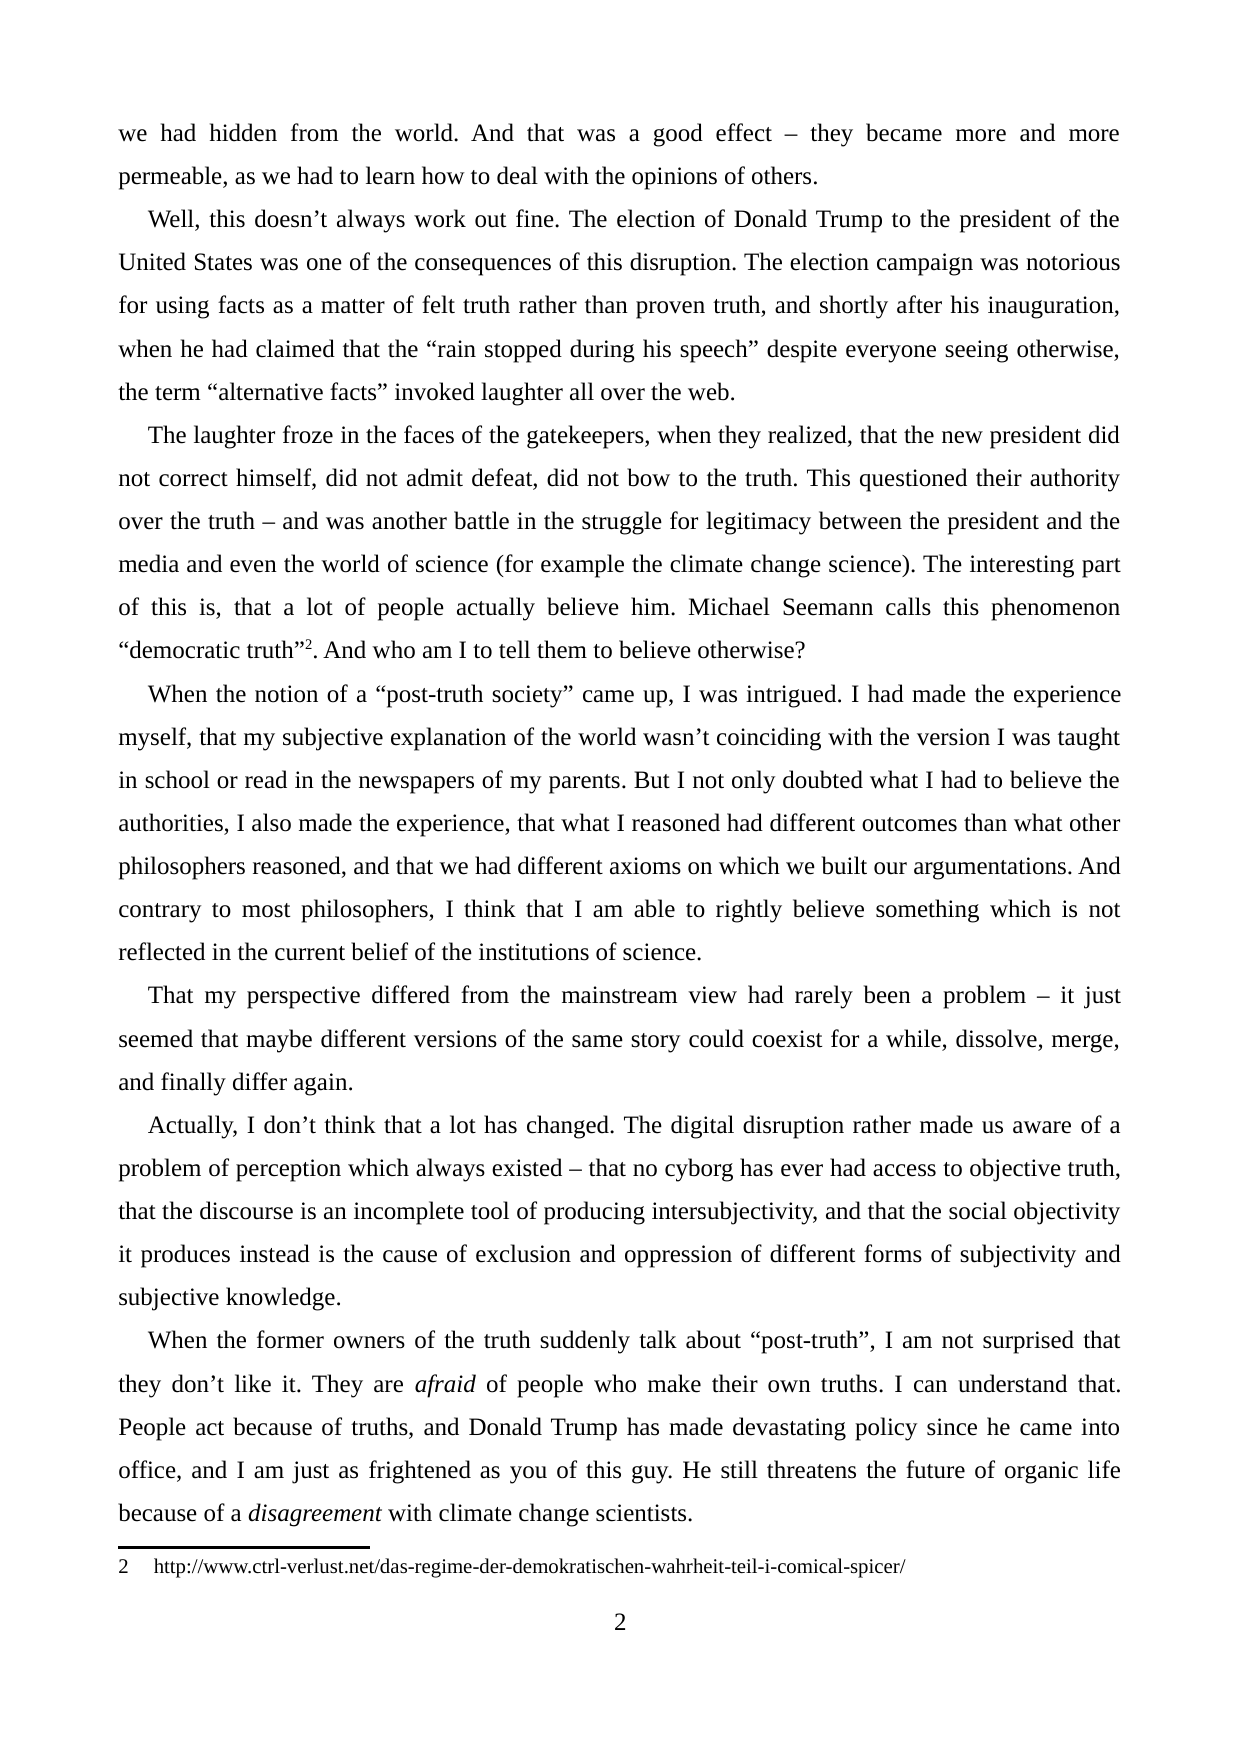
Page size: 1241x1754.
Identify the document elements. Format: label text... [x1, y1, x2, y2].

text Well, this doesn’t always work out fine. The election of Donald Trump to the president of the United States was one of the consequences of this disruption. The election campaign was notorious for using facts as a matter of felt truth rather than proven truth, and shortly after his inauguration, when he had claimed that the “rain stopped during his speech” despite everyone seeing otherwise, the term “alternative facts” invoked laughter all over the web. [118, 204, 1122, 406]
text we had hidden from the world. And that was a good effect – they became more and more permeable, as we had to learn how to deal with the opinions of others. [118, 118, 1122, 190]
text The laughter froze in the faces of the gatekeepers, when they realized, that the new president did not correct himself, did not admit defeat, did not bow to the truth. This questioned their authority over the truth – and was another battle in the struggle for legitimacy between the president and the media and even the world of science (for example the climate change science). The interesting part of this is, that a lot of people actually believe him. Michael Seemann calls this phenomenon “democratic truth”. And who am I to tell them to believe otherwise? [118, 420, 1122, 664]
text That my perspective differed from the mainstream view had rarely been a problem – it just seemed that maybe different versions of the same story could coexist for a while, dissolve, merge, and finally differ again. [118, 981, 1122, 1096]
text Actually, I don’t think that a lot has changed. The digital disruption rather made us aware of a problem of perception which always existed – that no cyborg has ever had access to objective truth, that the discourse is an incomplete tool of producing intersubjectivity, and that the social objectivity it produces instead is the cause of exclusion and oppression of different forms of subjectivity and subjective knowledge. [118, 1110, 1122, 1311]
text When the notion of a “post-truth society” came up, I was intrigued. I had made the experience myself, that my subjective explanation of the world wasn’t coinciding with the version I was taught in school or read in the newspapers of my parents. But I not only doubted what I had to believe the authorities, I also made the experience, that what I reasoned had different outcomes than what other philosophers reasoned, and that we had different axioms on which we built our argumentations. And contrary to most philosophers, I think that I am able to rightly believe something which is not reflected in the current belief of the institutions of science. [118, 679, 1122, 966]
text http://www.ctrl-verlust.net/das-regime-der-demokratischen-wahrheit-teil-i-comical-spicer/ [118, 1553, 1122, 1578]
text When the former owners of the truth suddenly talk about “post-truth”, I am not surprised that they don’t like it. They are afraid of people who make their own truths. I can understand that. People act because of truths, and Donald Trump has made devastating policy since he came into office, and I am just as frightened as you of this guy. He still threatens the future of organic life because of a disagreement with climate change scientists. [118, 1326, 1122, 1527]
